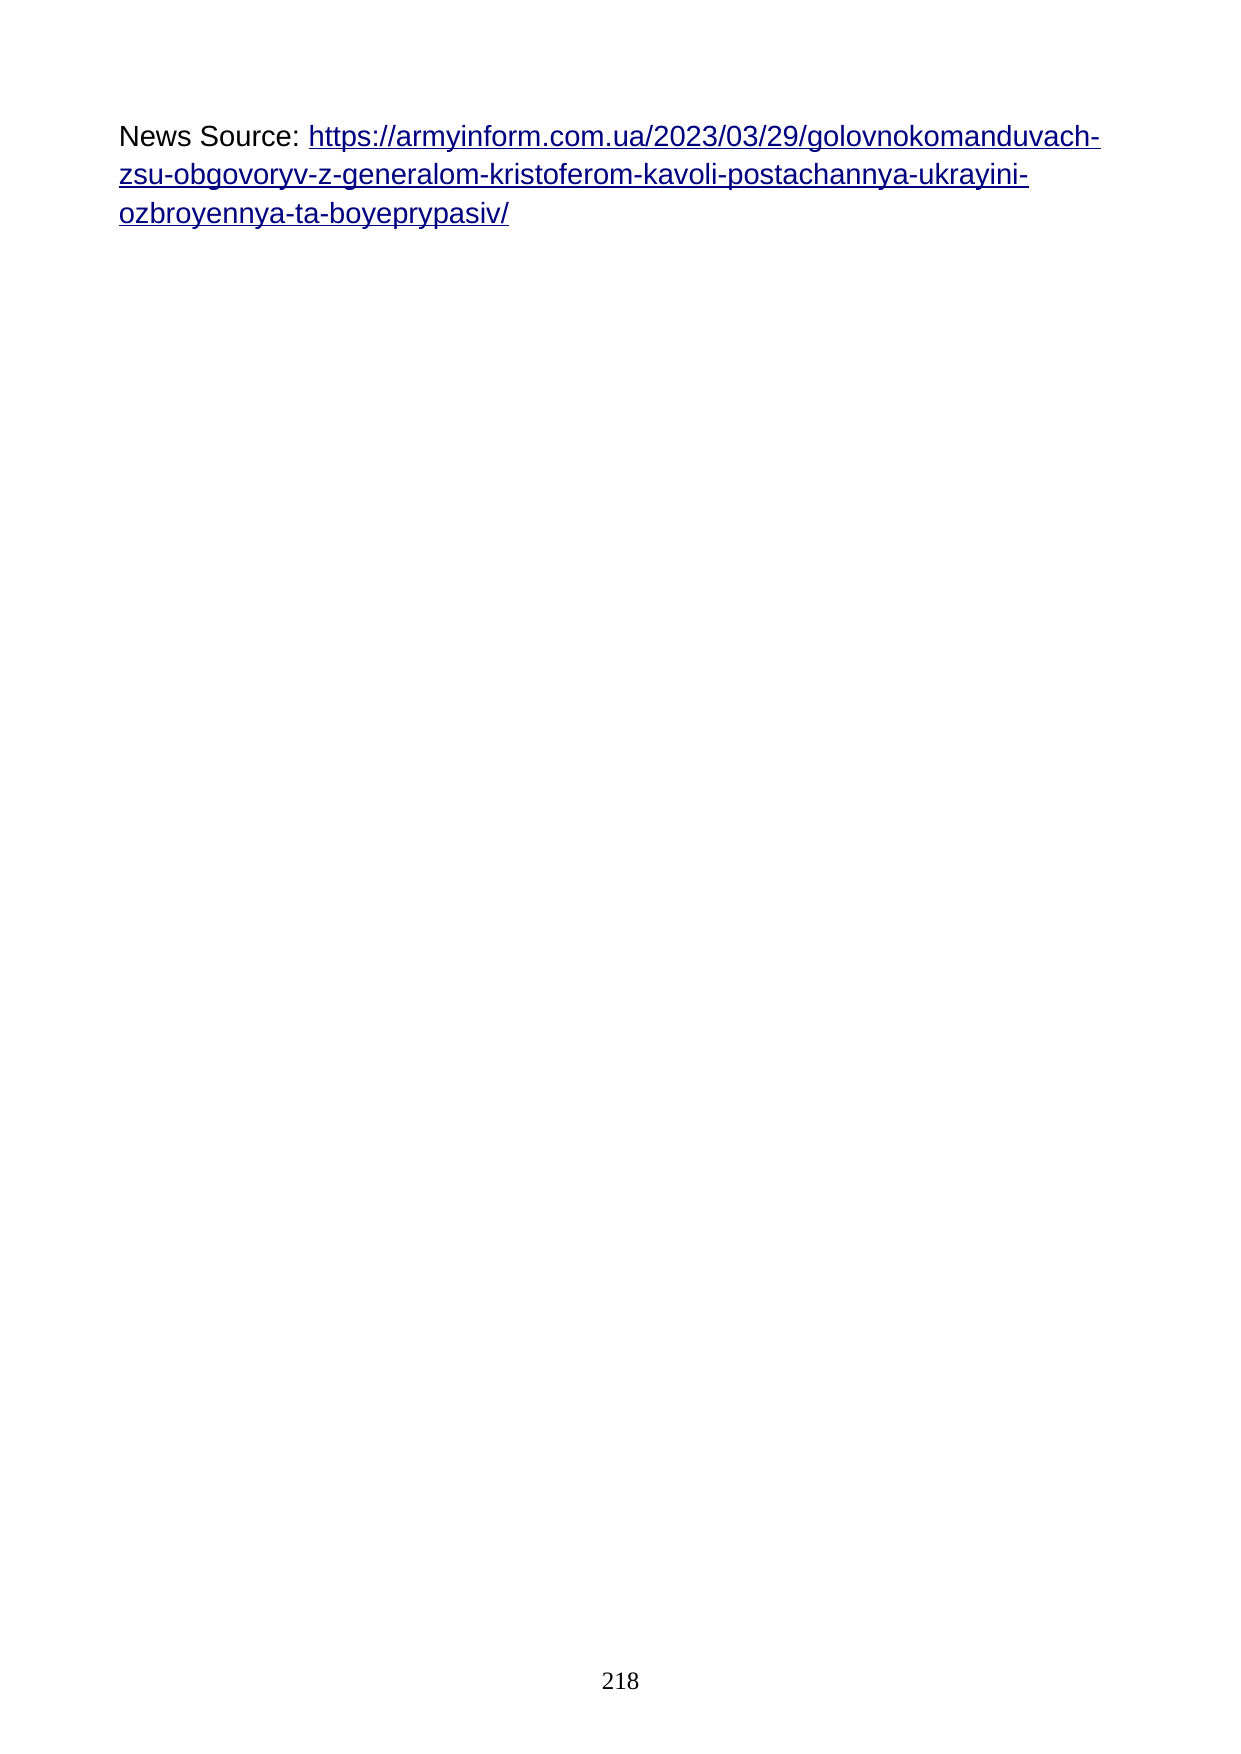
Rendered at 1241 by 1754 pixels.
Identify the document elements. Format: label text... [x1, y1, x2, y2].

text News Source: https://armyinform.com.ua/2023/03/29/golovnokomanduvach-zsu-obgovoryv-z-generalom-kristoferom-kavoli-postachannya-ukrayini-ozbroyennya-ta-boyeprypasiv/ [118, 118, 1122, 229]
